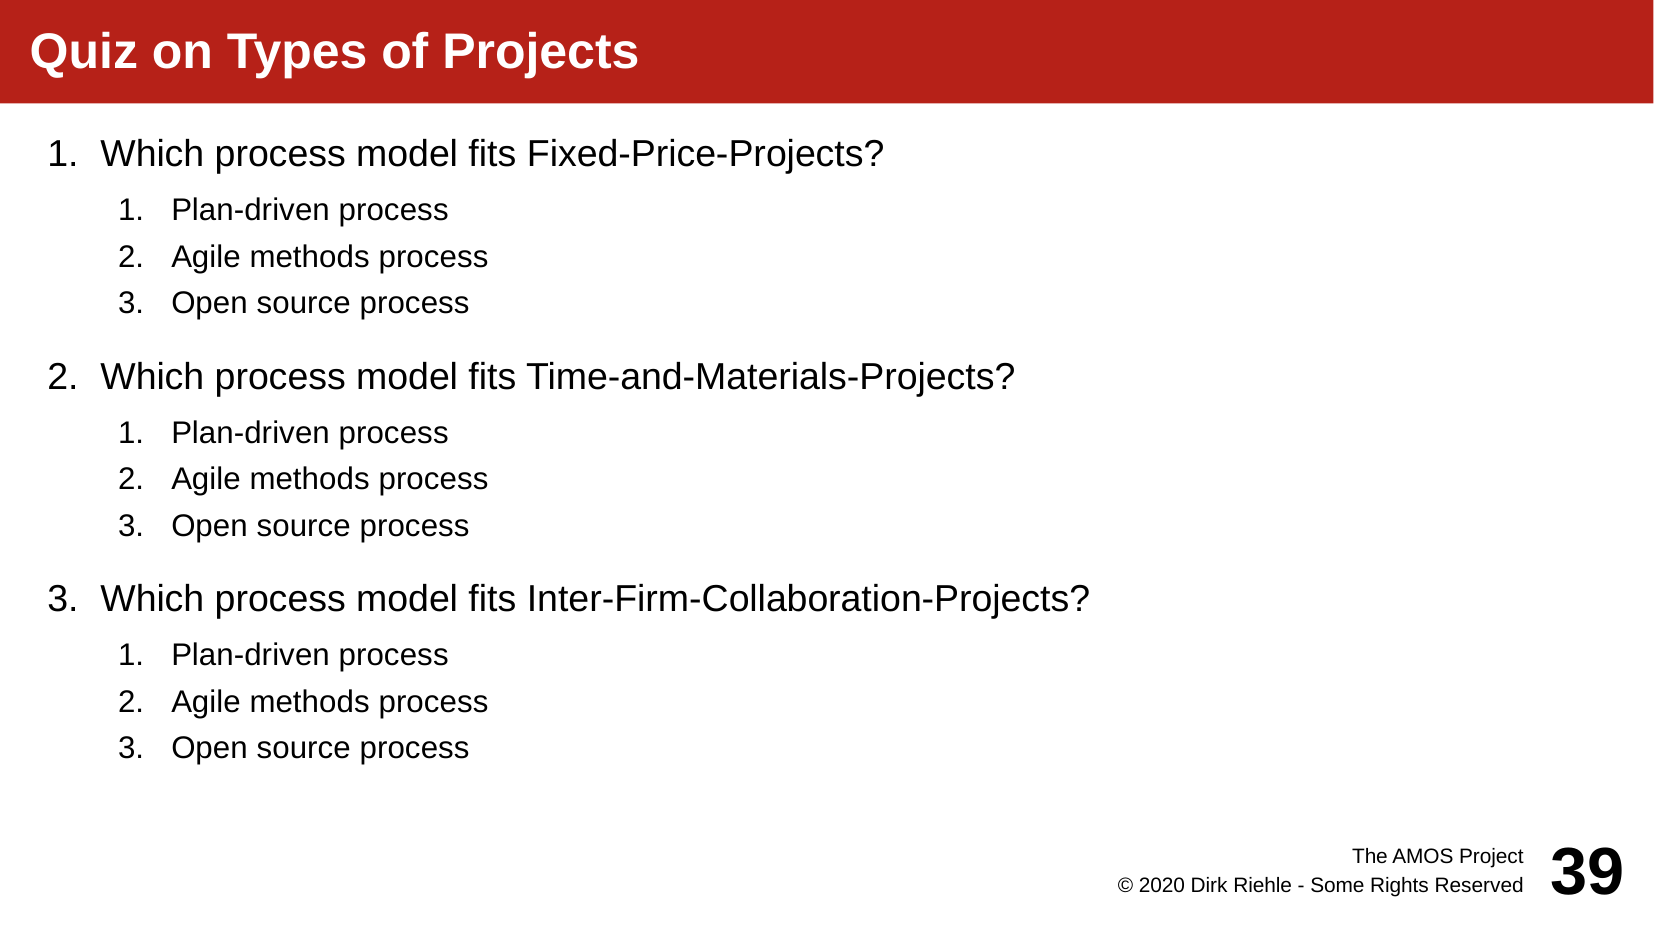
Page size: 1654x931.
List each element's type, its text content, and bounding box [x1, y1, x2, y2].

list Which process model fits Fixed-Price-Projects? Plan-driven process Agile methods process Open source process Which process model fits Time-and-Materials-Projects? Plan-driven process Agile methods process Open source process Which process model fits Inter-Firm-Collaboration-Projects? Plan-driven process Agile methods process Open source process [29, 132, 1625, 798]
title Quiz on Types of Projects [0, 0, 1654, 104]
